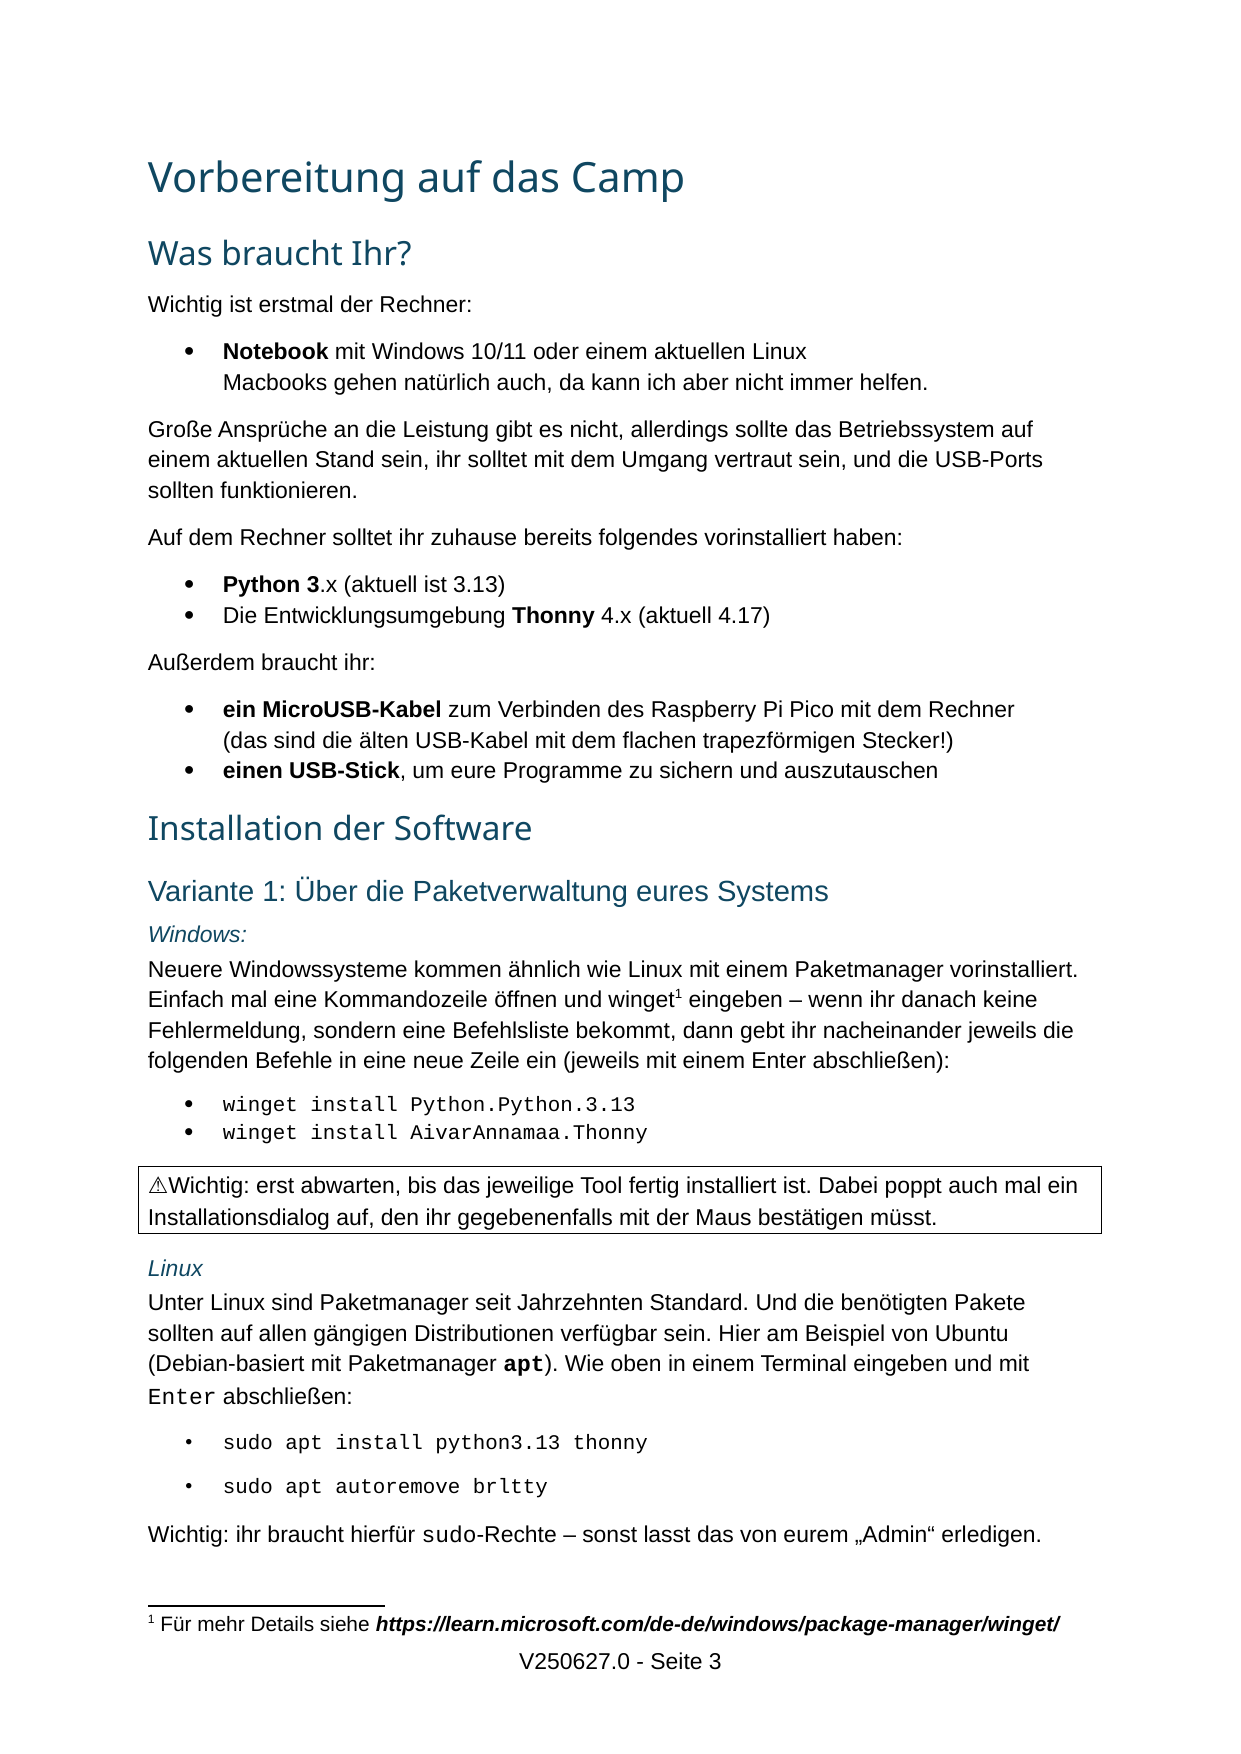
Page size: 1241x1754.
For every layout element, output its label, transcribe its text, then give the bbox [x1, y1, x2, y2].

list winget install Python.Python.3.13 [185, 1094, 1093, 1118]
text Große Ansprüche an die Leistung gibt es nicht, allerdings sollte das Betriebssystem auf einem aktuellen Stand sein, ihr solltet mit dem Umgang vertraut sein, und die USB-Ports sollten funktionieren. [148, 416, 1093, 503]
list Python 3.x (aktuell ist 3.13) [185, 571, 1093, 598]
list winget install AivarAnnamaa.Thonny [185, 1122, 1093, 1145]
text Wichtig ist erstmal der Rechner: [148, 291, 1093, 317]
text Unter Linux sind Paketmanager seit Jahrzehnten Standard. Und die benötigten Pakete sollten auf allen gängigen Distributionen verfügbar sein. Hier am Beispiel von Ubuntu (Debian-basiert mit Paketmanager apt). Wie oben in einem Terminal eingeben und mit Enter abschließen: [148, 1289, 1093, 1411]
text Wichtig: ihr braucht hierfür sudo-Rechte – sonst lasst das von eurem „Admin“ erledigen. [148, 1521, 1093, 1549]
list ein MicroUSB-Kabel zum Verbinden des Raspberry Pi Pico mit dem Rechner (das sind die älten USB-Kabel mit dem flachen trapezförmigen Stecker!) [185, 696, 1093, 753]
subtitle Variante 1: Über die Paketverwaltung eures Systems [148, 874, 1093, 907]
subtitle Windows: [148, 921, 1093, 947]
text Auf dem Rechner solltet ihr zuhause bereits folgendes vorinstalliert haben: [148, 524, 1093, 551]
list sudo apt install python3.13 thonny [185, 1432, 1093, 1456]
subtitle Installation der Software [148, 804, 1093, 850]
list Die Entwicklungsumgebung Thonny 4.x (aktuell 4.17) [185, 602, 1093, 628]
list Notebook mit Windows 10/11 oder einem aktuellen Linux [185, 338, 1093, 364]
text Außerdem braucht ihr: [148, 649, 1093, 675]
list einen USB-Stick, um eure Programme zu sichern und auszutauschen [185, 757, 1093, 784]
list sudo apt autoremove brltty [185, 1476, 1093, 1500]
text Neuere Windowssysteme kommen ähnlich wie Linux mit einem Paketmanager vorinstalliert. Einfach mal eine Kommandozeile öffnen und winget eingeben – wenn ihr danach keine Fehlermeldung, sondern eine Befehlsliste bekommt, dann gebt ihr nacheinander jeweils die folgenden Befehle in eine neue Zeile ein (jeweils mit einem Enter abschließen): [148, 956, 1093, 1073]
subtitle Was braucht Ihr? [148, 230, 1093, 276]
subtitle Linux [148, 1255, 1093, 1281]
subtitle Vorbereitung auf das Camp [148, 148, 1093, 204]
text ⚠️Wichtig: erst abwarten, bis das jeweilige Tool fertig installiert ist. Dabei poppt auch mal ein Installationsdialog auf, den ihr gegebenenfalls mit der Maus bestätigen müsst. [139, 1167, 1101, 1233]
text Für mehr Details siehe https://learn.microsoft.com/de-de/windows/package-manager/winget/ [148, 1612, 1093, 1636]
list Macbooks gehen natürlich auch, da kann ich aber nicht immer helfen. [223, 369, 1093, 395]
